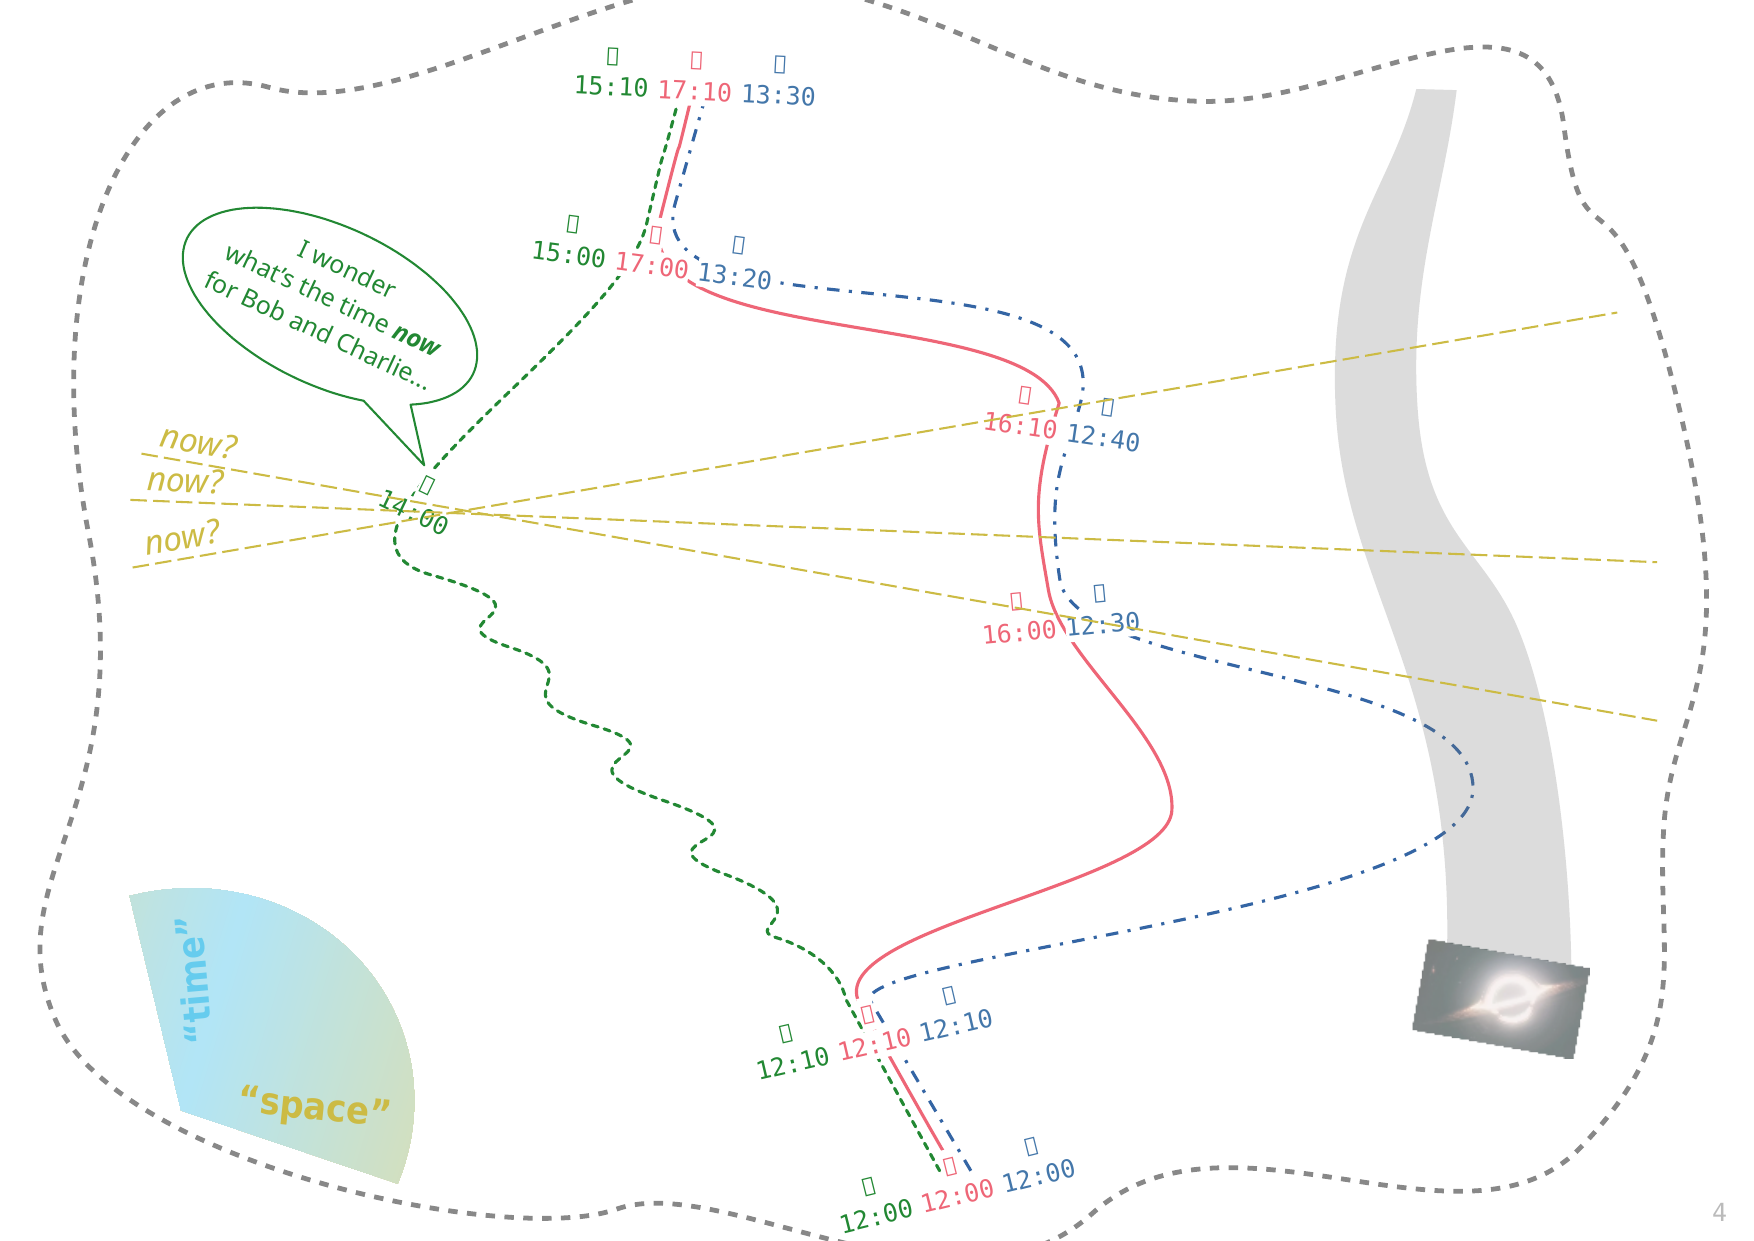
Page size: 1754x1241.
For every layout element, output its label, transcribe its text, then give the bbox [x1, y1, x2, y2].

text_box  12:30 [1045, 563, 1157, 643]
text_box  15:00 [515, 192, 607, 273]
text_box “time” [158, 897, 231, 1062]
text_box [1334, 88, 1572, 964]
text_box  13:30 [725, 37, 834, 112]
text_box  17:00 [598, 203, 690, 284]
text_box  12:00 [893, 1134, 991, 1223]
text_box  12:40 [1049, 375, 1164, 460]
text_box  16:00 [962, 573, 1051, 651]
text_box  12:10 [729, 1002, 826, 1089]
text_box [129, 888, 415, 1184]
text_box  12:10 [892, 959, 1011, 1051]
text_box I wonder what’s the time now for Bob and Charlie... [182, 207, 478, 466]
text_box  15:10 [558, 28, 645, 103]
text_box  13:20 [681, 214, 795, 297]
picture [1411, 938, 1590, 1060]
text_box  16:10 [966, 363, 1059, 444]
text_box “space” [220, 1068, 410, 1146]
text_box  12:10 [810, 983, 907, 1070]
text_box  12:00 [811, 1154, 909, 1241]
text_box  14:00 [360, 440, 486, 548]
text_box  17:10 [641, 32, 729, 107]
text_box  12:00 [974, 1109, 1093, 1203]
